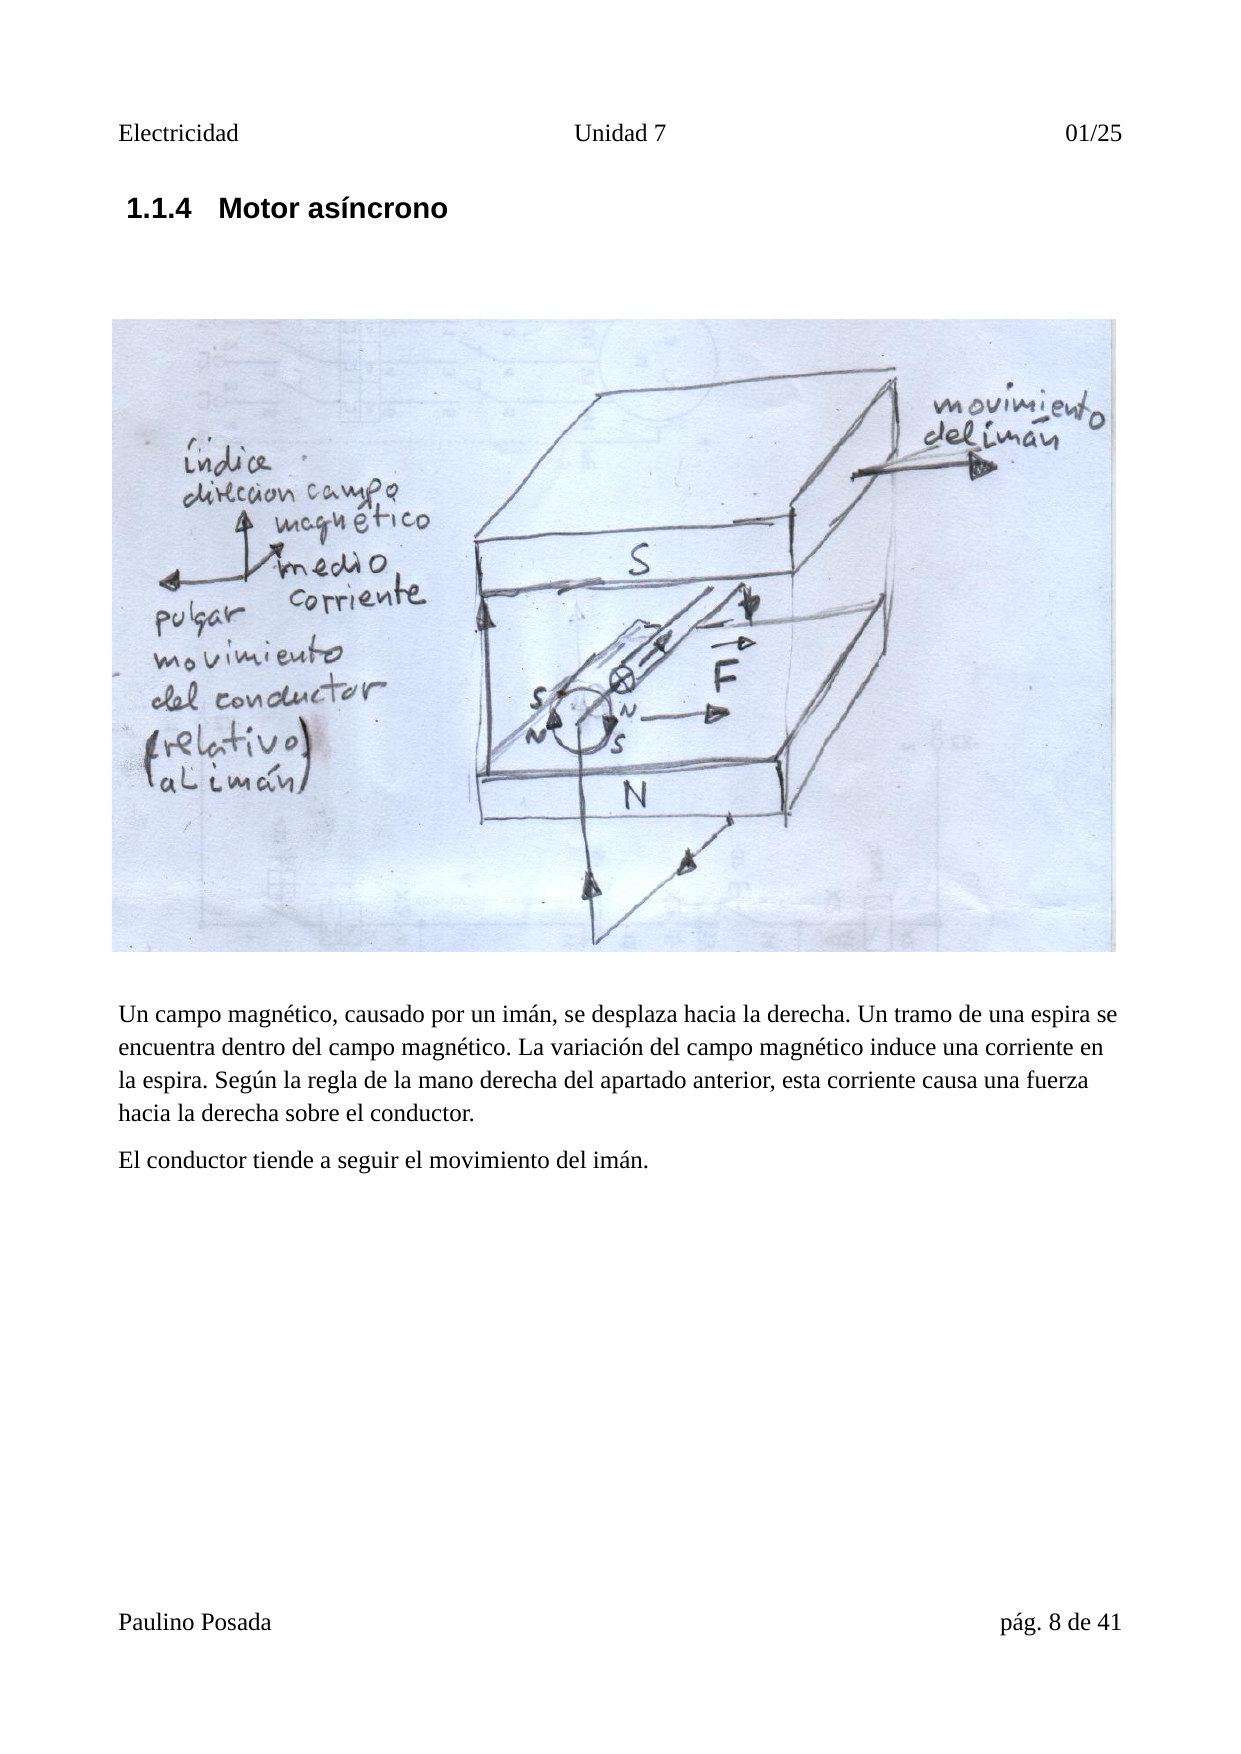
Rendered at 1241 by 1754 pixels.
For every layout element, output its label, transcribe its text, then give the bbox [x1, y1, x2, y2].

text Un campo magnético, causado por un imán, se desplaza hacia la derecha. Un tramo de una espira se encuentra dentro del campo magnético. La variación del campo magnético induce una corriente en la espira. Según la regla de la mano derecha del apartado anterior, esta corriente causa una fuerza hacia la derecha sobre el conductor. [118, 999, 1122, 1127]
text El conductor tiende a seguir el movimiento del imán. [118, 1146, 1122, 1174]
picture [111, 319, 1116, 952]
subtitle Motor asíncrono [118, 191, 1122, 225]
